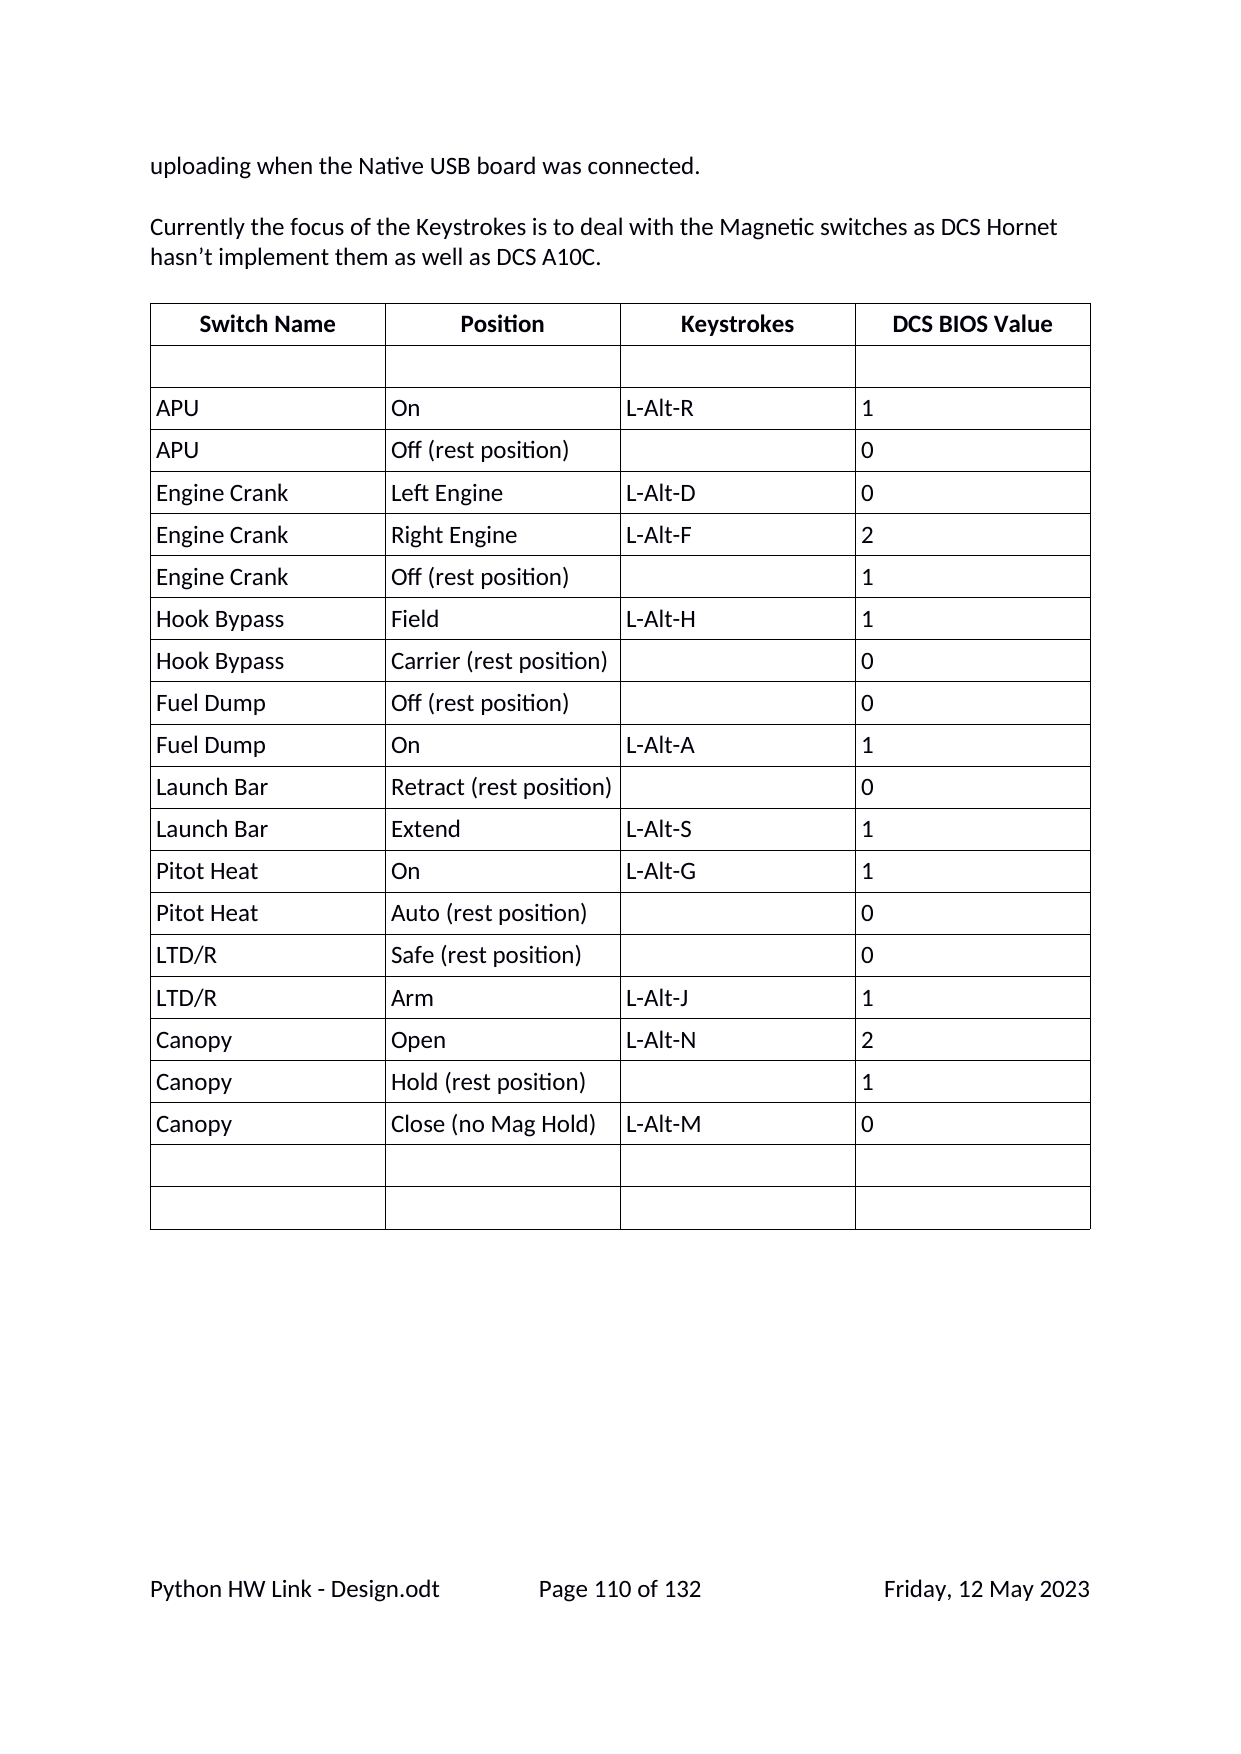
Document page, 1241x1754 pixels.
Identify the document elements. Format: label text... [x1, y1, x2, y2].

table_cell [386, 1187, 620, 1228]
table_cell L-Alt-G [621, 851, 855, 892]
table_cell Hold (rest position) [386, 1061, 620, 1102]
table_cell Fuel Dump [151, 725, 385, 766]
table_cell 1 [856, 598, 1090, 639]
table_cell 0 [856, 682, 1090, 723]
table_cell [856, 1187, 1090, 1228]
table_cell Fuel Dump [151, 682, 385, 723]
table_cell Off (rest position) [386, 556, 620, 597]
table_cell [621, 893, 855, 934]
table_cell [621, 430, 855, 471]
table_cell Pitot Heat [151, 893, 385, 934]
text Currently the focus of the Keystrokes is to deal with the Magnetic switches as DCS Hornet hasn’t implement them as well as DCS A10C. [150, 211, 1090, 272]
table_cell [621, 682, 855, 723]
table_cell Canopy [151, 1019, 385, 1060]
table_cell L-Alt-M [621, 1103, 855, 1144]
table_cell 1 [856, 809, 1090, 850]
table_cell [621, 1187, 855, 1228]
table_cell [621, 346, 855, 387]
table_cell Extend [386, 809, 620, 850]
table_cell 2 [856, 514, 1090, 555]
table_cell Retract (rest position) [386, 767, 620, 808]
table_cell L-Alt-N [621, 1019, 855, 1060]
table_cell Engine Crank [151, 472, 385, 513]
table_cell [621, 935, 855, 976]
table_cell 1 [856, 851, 1090, 892]
table_cell Auto (rest position) [386, 893, 620, 934]
table_cell LTD/R [151, 977, 385, 1018]
table_cell Pitot Heat [151, 851, 385, 892]
table_cell 1 [856, 1061, 1090, 1102]
table_cell L-Alt-A [621, 725, 855, 766]
table_cell [621, 767, 855, 808]
table_header Position [386, 304, 620, 345]
table_cell Open [386, 1019, 620, 1060]
table_cell Off (rest position) [386, 430, 620, 471]
table_cell On [386, 725, 620, 766]
table_cell Hook Bypass [151, 640, 385, 681]
table_cell 1 [856, 556, 1090, 597]
table_cell 0 [856, 935, 1090, 976]
table_cell [151, 1145, 385, 1186]
table_cell Arm [386, 977, 620, 1018]
table_header Keystrokes [621, 304, 855, 345]
table_cell [621, 1145, 855, 1186]
table_cell On [386, 388, 620, 429]
table_cell APU [151, 388, 385, 429]
table_cell Canopy [151, 1061, 385, 1102]
table_cell L-Alt-R [621, 388, 855, 429]
table_cell Hook Bypass [151, 598, 385, 639]
table_cell 0 [856, 1103, 1090, 1144]
table_cell Right Engine [386, 514, 620, 555]
table_cell LTD/R [151, 935, 385, 976]
table_cell 0 [856, 640, 1090, 681]
table_cell L-Alt-F [621, 514, 855, 555]
table_cell 2 [856, 1019, 1090, 1060]
table_cell [151, 1187, 385, 1228]
table_cell [856, 346, 1090, 387]
table_cell [386, 346, 620, 387]
table_cell [856, 1145, 1090, 1186]
table_cell 1 [856, 388, 1090, 429]
table_cell Off (rest position) [386, 682, 620, 723]
table_cell Safe (rest position) [386, 935, 620, 976]
table_cell L-Alt-J [621, 977, 855, 1018]
table_cell On [386, 851, 620, 892]
table_cell 1 [856, 725, 1090, 766]
table_cell Engine Crank [151, 514, 385, 555]
table_cell 1 [856, 977, 1090, 1018]
table_header Switch Name [151, 304, 385, 345]
table_cell L-Alt-D [621, 472, 855, 513]
table_cell L-Alt-S [621, 809, 855, 850]
table_cell L-Alt-H [621, 598, 855, 639]
table_cell Field [386, 598, 620, 639]
table_cell 0 [856, 430, 1090, 471]
table_cell Close (no Mag Hold) [386, 1103, 620, 1144]
table_cell [151, 346, 385, 387]
table_cell Left Engine [386, 472, 620, 513]
text uploading when the Native USB board was connected. [150, 150, 1090, 181]
table_cell 0 [856, 472, 1090, 513]
table_cell Launch Bar [151, 767, 385, 808]
table_cell [621, 640, 855, 681]
table_cell [621, 556, 855, 597]
table_header DCS BIOS Value [856, 304, 1090, 345]
table_cell [621, 1061, 855, 1102]
table_cell Launch Bar [151, 809, 385, 850]
table_cell APU [151, 430, 385, 471]
table_cell Canopy [151, 1103, 385, 1144]
table_cell [386, 1145, 620, 1186]
table_cell Engine Crank [151, 556, 385, 597]
table_cell 0 [856, 893, 1090, 934]
table_cell 0 [856, 767, 1090, 808]
table_cell Carrier (rest position) [386, 640, 620, 681]
